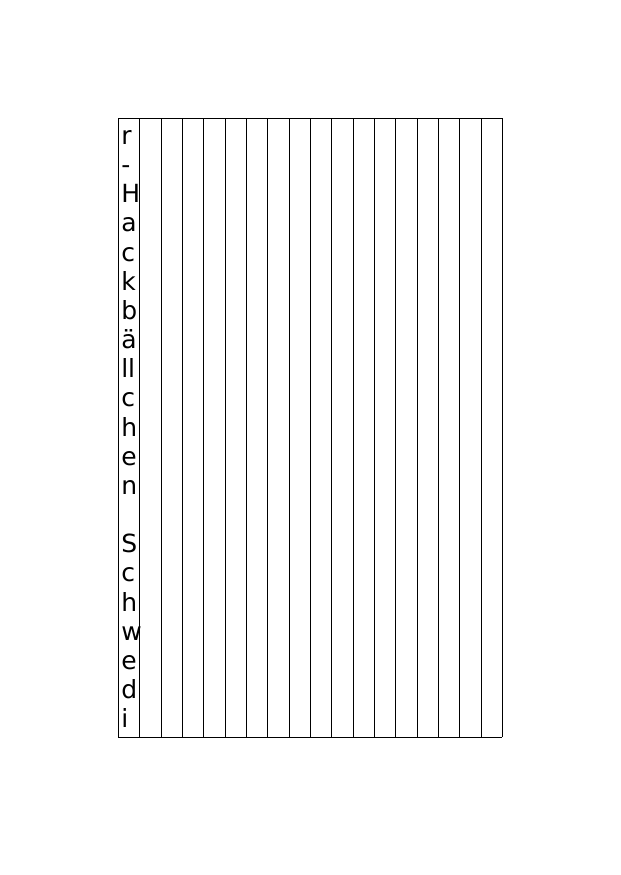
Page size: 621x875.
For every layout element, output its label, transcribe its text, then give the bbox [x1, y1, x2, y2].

table_cell [183, 119, 203, 737]
table_cell [396, 119, 417, 737]
table_cell 2+ [247, 119, 267, 737]
table_cell [204, 119, 225, 737]
table_cell [290, 119, 310, 737]
table_cell [311, 119, 331, 737]
table_cell [439, 119, 459, 737]
table_cell [226, 119, 246, 737]
table_cell [140, 119, 161, 737]
table_cell [460, 119, 481, 737]
table_cell [268, 119, 289, 737]
table_cell [482, 119, 502, 737]
table_cell [375, 119, 395, 737]
table_cell [332, 119, 353, 737]
table_cell [354, 119, 374, 737]
table_cell [162, 119, 182, 737]
table_cell [418, 119, 438, 737]
table_cell r-Hackbällchen Schwedi [119, 119, 139, 737]
